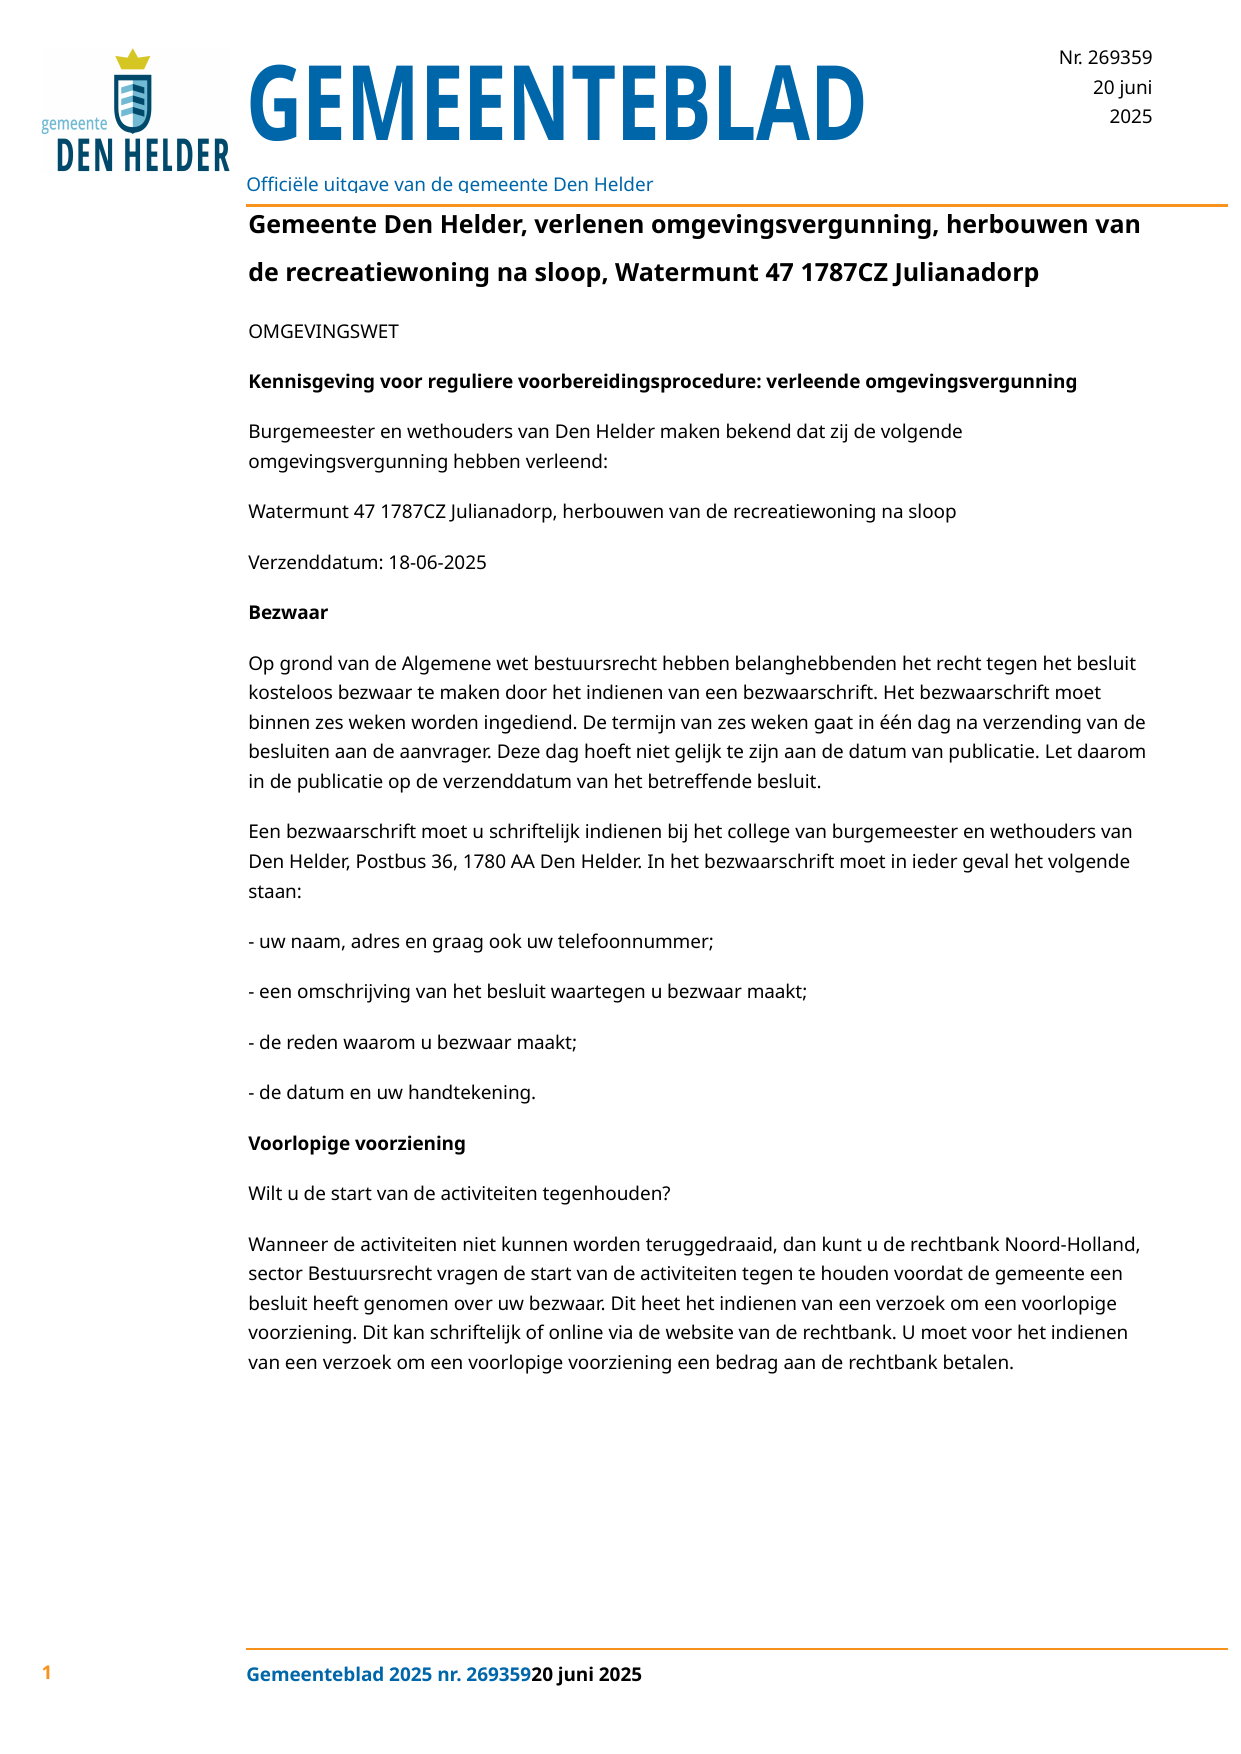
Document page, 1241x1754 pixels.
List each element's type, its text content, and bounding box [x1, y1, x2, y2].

text - uw naam, adres en graag ook uw telefoonnummer; [248, 928, 1152, 954]
text OMGEVINGSWET [248, 318, 1152, 344]
picture [63, 144, 68, 165]
text Watermunt 47 1787CZ Julianadorp, herbouwen van de recreatiewoning na sloop [248, 499, 1152, 524]
picture [100, 154, 106, 172]
text Gemeente Den Helder, verlenen omgevingsvergunning, herbouwen van de recreatiewoning na sloop, Watermunt 47 1787CZ Julianadorp [248, 207, 1152, 288]
text Verzenddatum: 18-06-2025 [248, 549, 1152, 575]
picture [41, 47, 231, 172]
text Voorlopige voorziening [248, 1130, 1152, 1156]
text Op grond van de Algemene wet bestuursrecht hebben belanghebbenden het recht tegen het besluit kosteloos bezwaar te maken door het indienen van een bezwaarschrift. Het bezwaarschrift moet binnen zes weken worden ingediend. De termijn van zes weken gaat in één dag na verzending van de besluiten aan de aanvrager. Deze dag hoeft niet gelijk te zijn aan de datum van publicatie. Let daarom in de publicatie op de verzenddatum van het betreffende besluit. [248, 650, 1152, 794]
text - een omschrijving van het besluit waartegen u bezwaar maakt; [248, 979, 1152, 1004]
text Bezwaar [248, 599, 1152, 625]
picture [182, 144, 187, 165]
text Kennisgeving voor reguliere voorbereidingsprocedure: verleende omgevingsvergunning [248, 368, 1152, 394]
text Een bezwaarschrift moet u schriftelijk indienen bij het college van burgemeester en wethouders van Den Helder, Postbus 36, 1780 AA Den Helder. In het bezwaarschrift moet in ieder geval het volgende staan: [248, 819, 1152, 904]
picture [130, 157, 135, 172]
picture [220, 160, 224, 172]
text - de reden waarom u bezwaar maakt; [248, 1029, 1152, 1055]
text Wilt u de start van de activiteiten tegenhouden? [248, 1180, 1152, 1206]
text - de datum en uw handtekening. [248, 1079, 1152, 1105]
text Wanneer de activiteiten niet kunnen worden teruggedraaid, dan kunt u de rechtbank Noord-Holland, sector Bestuursrecht vragen de start van de activiteiten tegen te houden voordat de gemeente een besluit heeft genomen over uw bezwaar. Dit heet het indienen van een verzoek om een voorlopige voorziening. Dit kan schriftelijk of online via de website van de rechtbank. U moet voor het indienen van een verzoek om een voorlopige voorziening een bedrag aan de rechtbank betalen. [248, 1231, 1152, 1375]
text Burgemeester en wethouders van Den Helder maken bekend dat zij de volgende omgevingsvergunning hebben verleend: [248, 419, 1152, 474]
